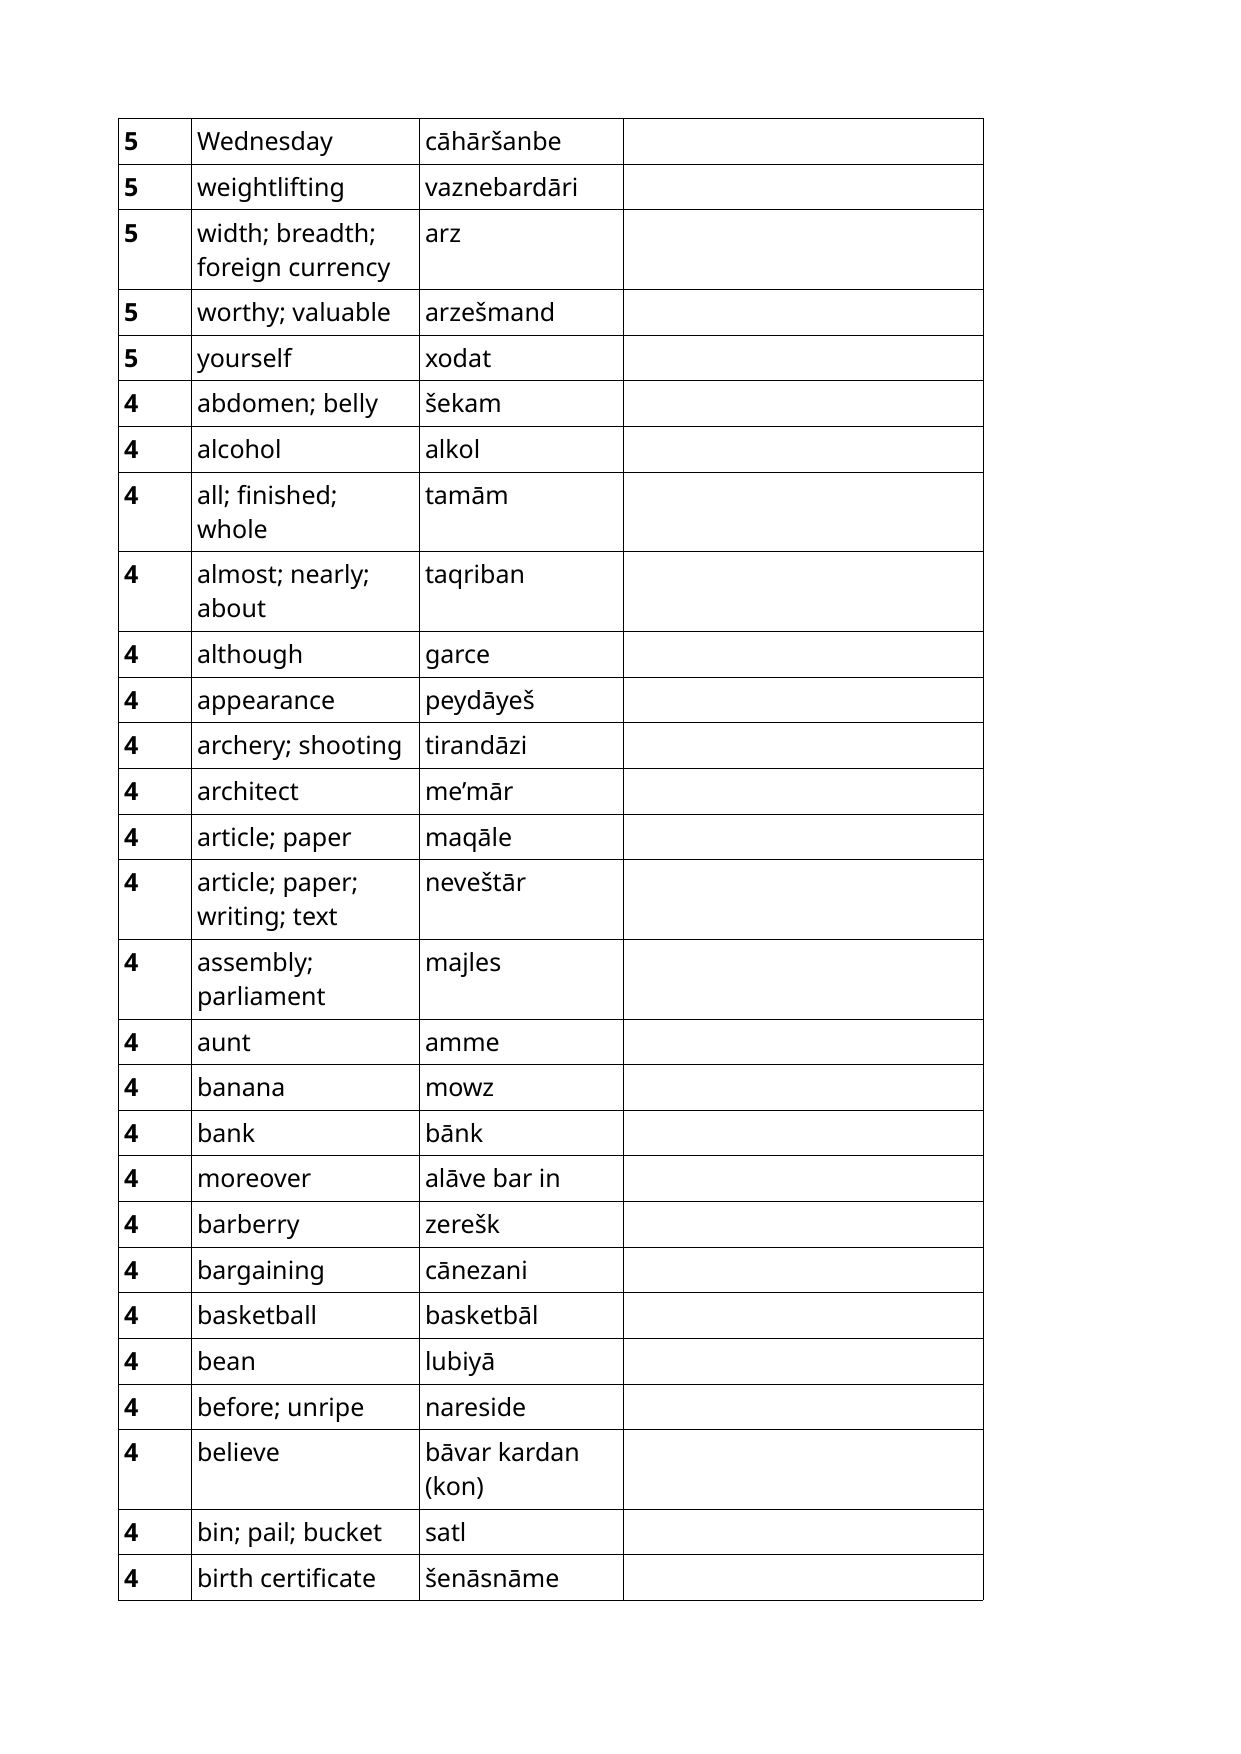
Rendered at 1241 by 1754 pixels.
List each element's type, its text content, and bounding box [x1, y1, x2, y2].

table_cell [624, 1510, 983, 1554]
table_cell 4 [119, 1385, 191, 1429]
table_cell [624, 678, 983, 722]
table_cell yourself [192, 336, 419, 380]
table_cell me’mār [420, 769, 623, 813]
table_cell alcohol [192, 427, 419, 472]
table_cell 4 [119, 678, 191, 722]
table_cell article; paper [192, 815, 419, 859]
table_cell šenāsnāme [420, 1555, 623, 1600]
table_cell bāvar kardan (kon) [420, 1430, 623, 1509]
table_cell architect [192, 769, 419, 813]
table_cell 4 [119, 381, 191, 426]
table_cell alāve bar in [420, 1156, 623, 1201]
table_cell 4 [119, 1555, 191, 1600]
table_cell assembly; parliament [192, 940, 419, 1018]
table_cell majles [420, 940, 623, 1018]
table_cell 4 [119, 723, 191, 768]
table_cell garce [420, 632, 623, 677]
table_cell [624, 815, 983, 859]
table_cell 4 [119, 1339, 191, 1383]
table_cell 5 [119, 336, 191, 380]
table_cell 4 [119, 1065, 191, 1110]
table_cell barberry [192, 1202, 419, 1247]
table_cell banana [192, 1065, 419, 1110]
table_cell [624, 1202, 983, 1247]
table_cell mowz [420, 1065, 623, 1110]
table_cell [624, 1111, 983, 1155]
table_cell 4 [119, 552, 191, 631]
table_cell Wednesday [192, 119, 419, 164]
table_cell 4 [119, 1156, 191, 1201]
table_cell bin; pail; bucket [192, 1510, 419, 1554]
table_cell [624, 1430, 983, 1509]
table_cell cānezani [420, 1248, 623, 1292]
table_cell bank [192, 1111, 419, 1155]
table_cell [624, 1248, 983, 1292]
table_cell 5 [119, 165, 191, 209]
table_cell nareside [420, 1385, 623, 1429]
table_cell aunt [192, 1020, 419, 1064]
table_cell 4 [119, 940, 191, 1018]
table_cell arzešmand [420, 290, 623, 335]
table_cell taqriban [420, 552, 623, 631]
table_cell 5 [119, 290, 191, 335]
table_cell 4 [119, 860, 191, 939]
table_cell 4 [119, 473, 191, 551]
table_cell [624, 1156, 983, 1201]
table_cell 4 [119, 632, 191, 677]
table_cell xodat [420, 336, 623, 380]
table_cell [624, 165, 983, 209]
table_cell [624, 473, 983, 551]
table_cell arz [420, 210, 623, 289]
table_cell archery; shooting [192, 723, 419, 768]
table_cell neveštār [420, 860, 623, 939]
table_cell [624, 1293, 983, 1338]
table_cell bānk [420, 1111, 623, 1155]
table_cell [624, 1020, 983, 1064]
table_cell [624, 1065, 983, 1110]
table_cell [624, 381, 983, 426]
table_cell 4 [119, 1020, 191, 1064]
table_cell amme [420, 1020, 623, 1064]
table_cell vaznebardāri [420, 165, 623, 209]
table_cell zerešk [420, 1202, 623, 1247]
table_cell [624, 860, 983, 939]
table_cell [624, 290, 983, 335]
table_cell peydāyeš [420, 678, 623, 722]
table_cell [624, 1555, 983, 1600]
table_cell alkol [420, 427, 623, 472]
table_cell [624, 336, 983, 380]
table_cell [624, 632, 983, 677]
table_cell lubiyā [420, 1339, 623, 1383]
table_cell [624, 119, 983, 164]
table_cell [624, 1339, 983, 1383]
table_cell [624, 427, 983, 472]
table_cell all; finished; whole [192, 473, 419, 551]
table_cell 4 [119, 1510, 191, 1554]
table_cell 4 [119, 769, 191, 813]
table_cell 5 [119, 210, 191, 289]
table_cell before; unripe [192, 1385, 419, 1429]
table_cell tirandāzi [420, 723, 623, 768]
table_cell article; paper; writing; text [192, 860, 419, 939]
table_cell [624, 210, 983, 289]
table_cell 4 [119, 1111, 191, 1155]
table_cell basketbāl [420, 1293, 623, 1338]
table_cell worthy; valuable [192, 290, 419, 335]
table_cell basketball [192, 1293, 419, 1338]
table_cell maqāle [420, 815, 623, 859]
table_cell šekam [420, 381, 623, 426]
table_cell weightlifting [192, 165, 419, 209]
table_cell believe [192, 1430, 419, 1509]
table_cell abdomen; belly [192, 381, 419, 426]
table_cell 4 [119, 815, 191, 859]
table_cell 4 [119, 1248, 191, 1292]
table_cell [624, 940, 983, 1018]
table_cell 5 [119, 119, 191, 164]
table_cell tamām [420, 473, 623, 551]
table_cell 4 [119, 1202, 191, 1247]
table_cell bean [192, 1339, 419, 1383]
table_cell 4 [119, 1293, 191, 1338]
table_cell appearance [192, 678, 419, 722]
table_cell satl [420, 1510, 623, 1554]
table_cell birth certificate [192, 1555, 419, 1600]
table_cell 4 [119, 427, 191, 472]
table_cell 4 [119, 1430, 191, 1509]
table_cell [624, 769, 983, 813]
table_cell moreover [192, 1156, 419, 1201]
table_cell [624, 552, 983, 631]
table_cell [624, 1385, 983, 1429]
table_cell although [192, 632, 419, 677]
table_cell width; breadth; foreign currency [192, 210, 419, 289]
table_cell almost; nearly; about [192, 552, 419, 631]
table_cell cāhāršanbe [420, 119, 623, 164]
table_cell [624, 723, 983, 768]
table_cell bargaining [192, 1248, 419, 1292]
